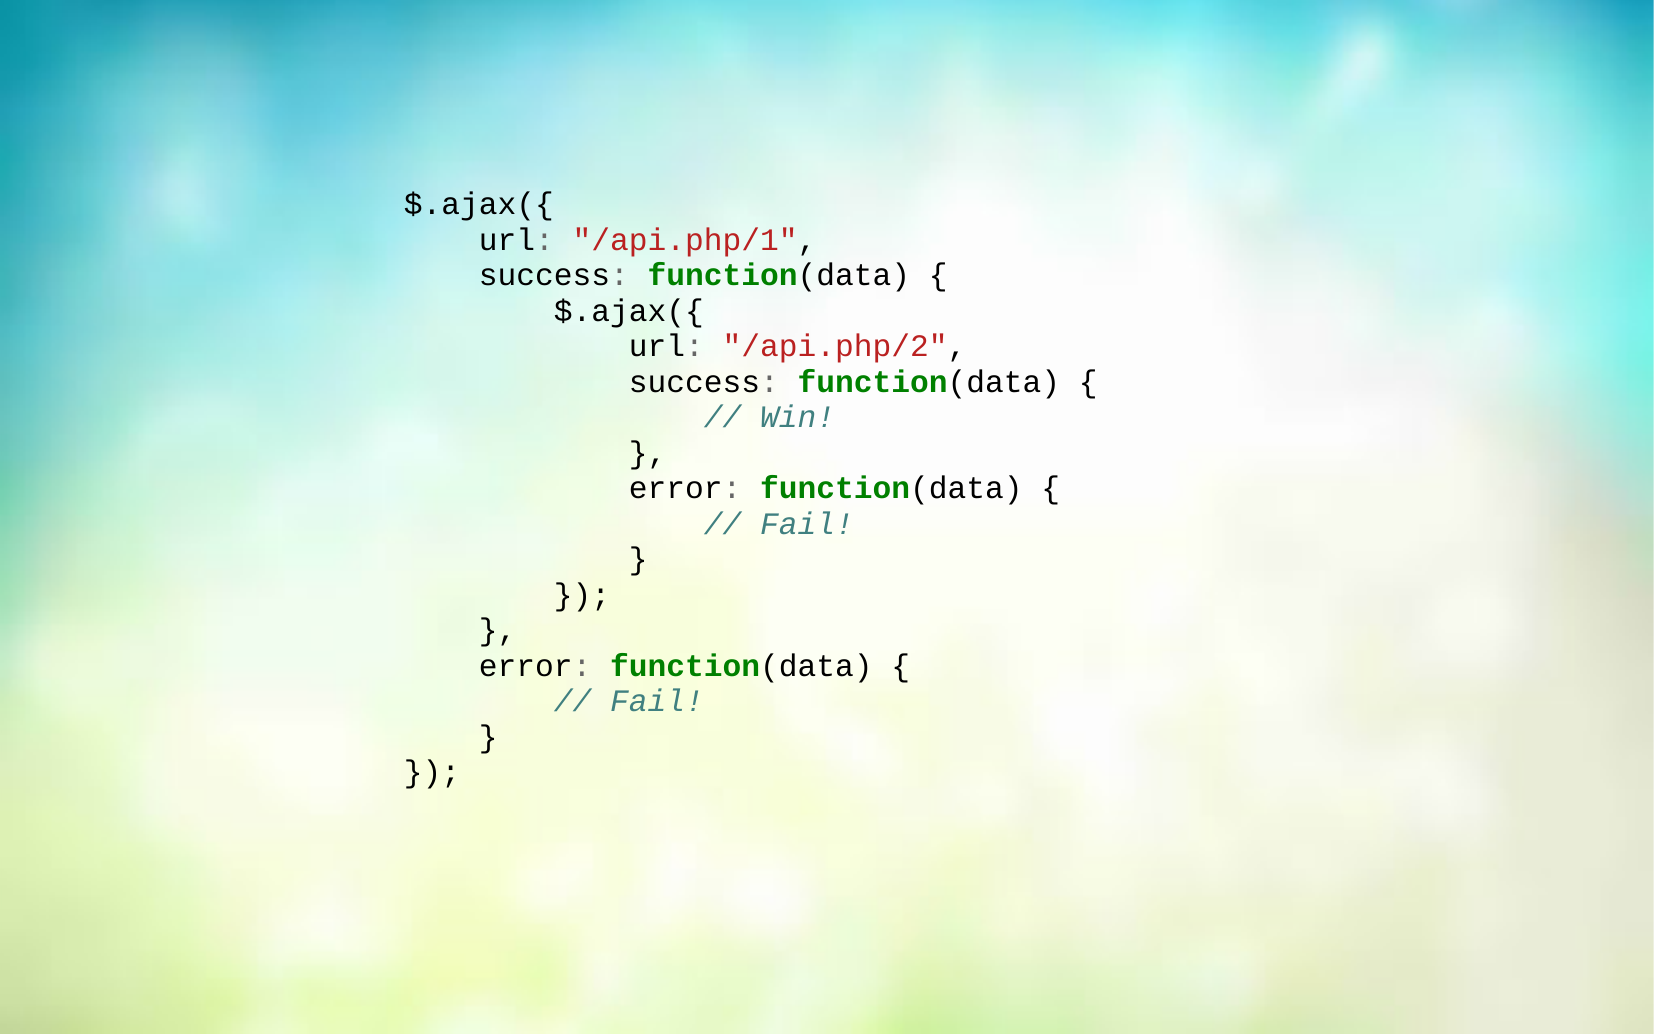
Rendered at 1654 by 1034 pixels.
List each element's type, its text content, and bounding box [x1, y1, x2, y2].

picture [0, 0, 1654, 1034]
text_box $.ajax({ url: "/api.php/1", success: function(data) { $.ajax({ url: "/api.php/2", success: function(data) { // Win! }, error: function(data) { // Fail! } }); }, error: function(data) { // Fail! } }); [389, 181, 1265, 852]
